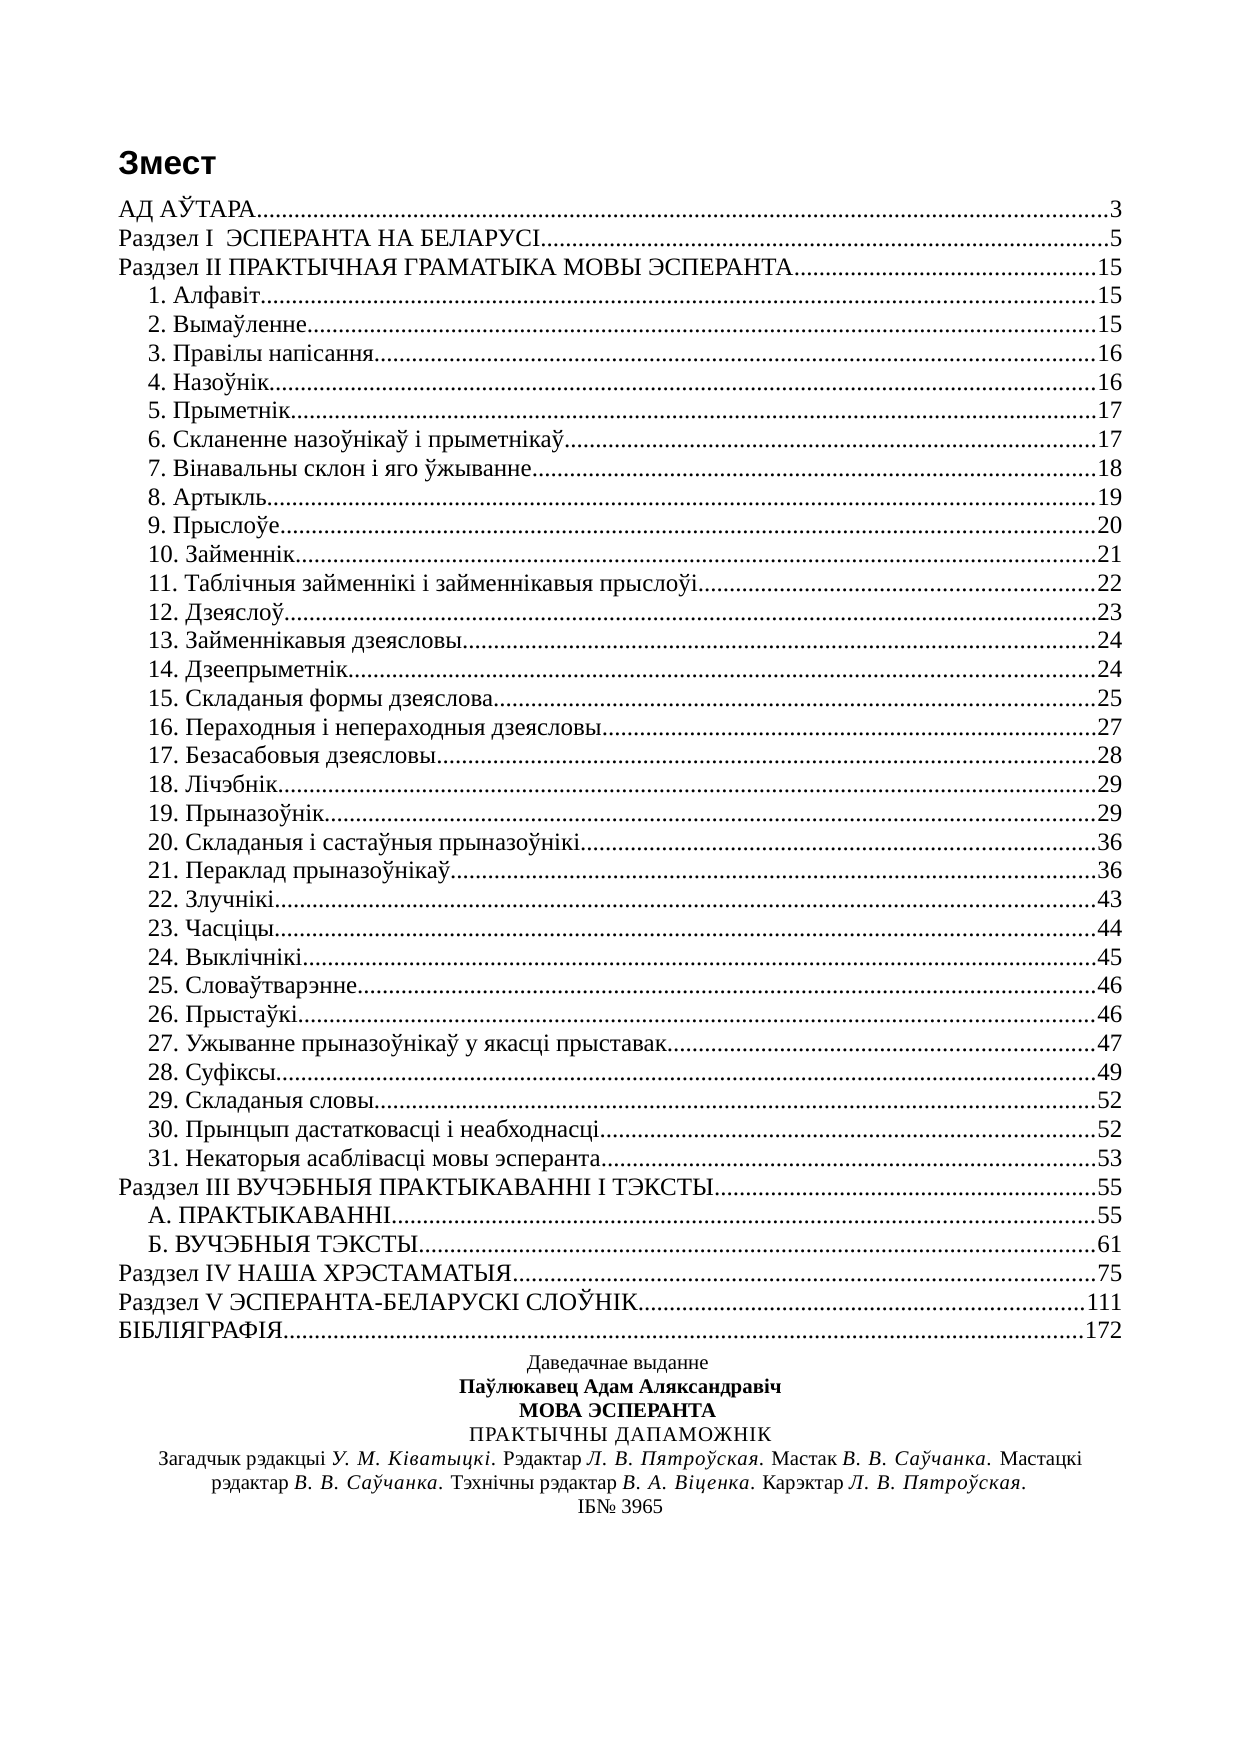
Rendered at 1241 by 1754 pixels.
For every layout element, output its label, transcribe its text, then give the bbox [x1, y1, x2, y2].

text 21. Пераклад прыназоўнікаў 36 [148, 855, 1122, 884]
text А. ПРАКТЫКАВАННІ 55 [148, 1200, 1122, 1229]
text 22. Злучнікі 43 [148, 884, 1122, 913]
text 6. Скланенне назоўнікаў і прыметнікаў 17 [148, 424, 1122, 453]
text БІБЛІЯГРАФІЯ 172 [118, 1315, 1122, 1344]
text 5. Прыметнік 17 [148, 395, 1122, 424]
text АД АЎТАРА 3 [118, 194, 1122, 223]
text МОВА ЭСПЕРАНТА [118, 1398, 1122, 1422]
text ПРАКТЫЧНЫ ДАПАМОЖНІК [118, 1422, 1122, 1446]
text 3. Правілы напісання 16 [148, 338, 1122, 367]
text 25. Словаўтварэнне 46 [148, 970, 1122, 999]
text 27. Ужыванне прыназоўнікаў у якасці прыставак 47 [148, 1028, 1122, 1057]
text 4. Назоўнік 16 [148, 367, 1122, 395]
text 26. Прыстаўкі 46 [148, 999, 1122, 1028]
text 10. Займеннік 21 [148, 539, 1122, 568]
text 30. Прынцып дастатковасці і неабходнасці 52 [148, 1114, 1122, 1143]
text Паўлюкавец Адам Аляксандравіч [118, 1374, 1122, 1398]
text Б. ВУЧЭБНЫЯ ТЭКСТЫ 61 [148, 1229, 1122, 1258]
text 28. Суфіксы 49 [148, 1057, 1122, 1085]
text 17. Безасабовыя дзеясловы 28 [148, 740, 1122, 769]
text 24. Выклічнікі 45 [148, 942, 1122, 970]
text 23. Часціцы 44 [148, 913, 1122, 942]
text 11. Таблічныя займеннікі і займеннікавыя прыслоўі 22 [148, 568, 1122, 597]
text 1. Алфавіт 15 [148, 280, 1122, 309]
text 18. Лічэбнік 29 [148, 769, 1122, 798]
text 16. Пераходныя і непераходныя дзеясловы 27 [148, 712, 1122, 740]
text 31. Некаторыя асаблівасці мовы эсперанта 53 [148, 1143, 1122, 1172]
subtitle Змест [118, 143, 1122, 182]
text 14. Дзеепрыметнік 24 [148, 654, 1122, 683]
text Раздзел IV НАША ХРЭСТАМАТЫЯ 75 [118, 1258, 1122, 1287]
text 15. Складаныя формы дзеяслова 25 [148, 683, 1122, 712]
text 9. Прыслоўе 20 [148, 510, 1122, 539]
text ІБ№ 3965 [118, 1494, 1122, 1518]
text 13. Займеннікавыя дзеясловы 24 [148, 625, 1122, 654]
text 20. Складаныя і састаўныя прыназоўнікі 36 [148, 827, 1122, 855]
text 2. Вымаўленне 15 [148, 309, 1122, 338]
text Загадчык рэдакцыі У. М. Ківатыцкі. Рэдактар Л. В. Пятроўская. Мастак В. В. Саўчанка. Мастацкі рэдактар В. В. Саўчанка. Тэхнічны рэдактар В. А. Віценка. Карэктар Л. В. Пятроўская. [118, 1446, 1122, 1494]
text 7. Вінавальны склон і яго ўжыванне 18 [148, 453, 1122, 482]
text 19. Прыназоўнік 29 [148, 798, 1122, 827]
text Раздзел V ЭСПЕРАНТА-БЕЛАРУСКІ СЛОЎНІК 111 [118, 1287, 1122, 1315]
text 12. Дзеяслоў 23 [148, 597, 1122, 625]
text Раздзел III ВУЧЭБНЫЯ ПРАКТЫКАВАННІ І ТЭКСТЫ 55 [118, 1172, 1122, 1200]
text 8. Артыкль 19 [148, 482, 1122, 510]
text Раздзел II ПРАКТЫЧНАЯ ГРАМАТЫКА МОВЫ ЭСПЕРАНТА 15 [118, 252, 1122, 280]
text Даведачнае выданне [118, 1350, 1122, 1374]
text Раздзел I ЭСПЕРАНТА НА БЕЛАРУСІ 5 [118, 223, 1122, 252]
text 29. Складаныя словы 52 [148, 1085, 1122, 1114]
